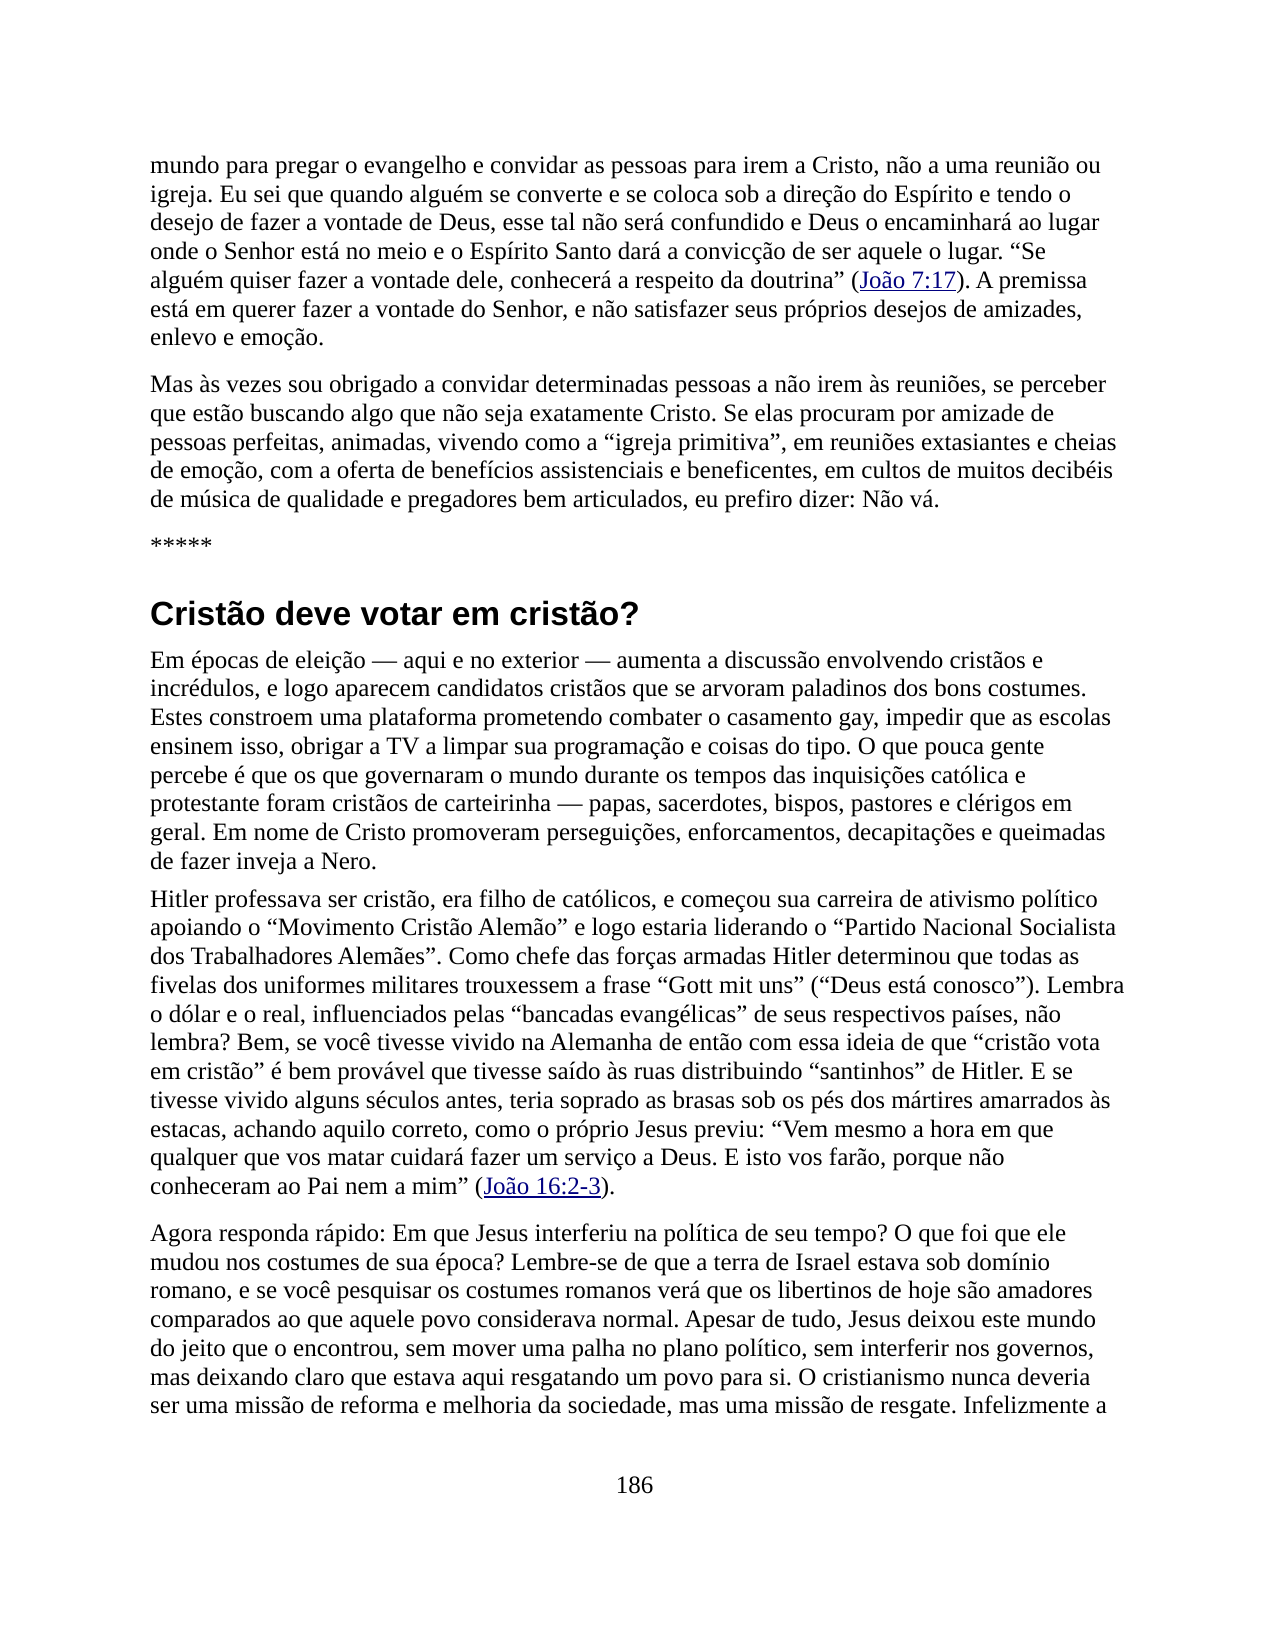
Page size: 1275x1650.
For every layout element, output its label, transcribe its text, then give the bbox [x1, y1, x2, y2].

text Em épocas de eleição — aqui e no exterior — aumenta a discussão envolvendo cristãos e incrédulos, e logo aparecem candidatos cristãos que se arvoram paladinos dos bons costumes. Estes constroem uma plataforma prometendo combater o casamento gay, impedir que as escolas ensinem isso, obrigar a TV a limpar sua programação e coisas do tipo. O que pouca gente percebe é que os que governaram o mundo durante os tempos das inquisições católica e protestante foram cristãos de carteirinha — papas, sacerdotes, bispos, pastores e clérigos em geral. Em nome de Cristo promoveram perseguições, enforcamentos, decapitações e queimadas de fazer inveja a Nero. [150, 645, 1125, 875]
text Mas às vezes sou obrigado a convidar determinadas pessoas a não irem às reuniões, se perceber que estão buscando algo que não seja exatamente Cristo. Se elas procuram por amizade de pessoas perfeitas, animadas, vivendo como a “igreja primitiva”, em reuniões extasiantes e cheias de emoção, com a oferta de benefícios assistenciais e beneficentes, em cultos de muitos decibéis de música de qualidade e pregadores bem articulados, eu prefiro dizer: Não vá. [150, 369, 1125, 513]
text mundo para pregar o evangelho e convidar as pessoas para irem a Cristo, não a uma reunião ou igreja. Eu sei que quando alguém se converte e se coloca sob a direção do Espírito e tendo o desejo de fazer a vontade de Deus, esse tal não será confundido e Deus o encaminhará ao lugar onde o Senhor está no meio e o Espírito Santo dará a convicção de ser aquele o lugar. “Se alguém quiser fazer a vontade dele, conhecerá a respeito da doutrina” (João 7:17). A premissa está em querer fazer a vontade do Senhor, e não satisfazer seus próprios desejos de amizades, enlevo e emoção. [150, 150, 1125, 351]
text Hitler professava ser cristão, era filho de católicos, e começou sua carreira de ativismo político apoiando o “Movimento Cristão Alemão” e logo estaria liderando o “Partido Nacional Socialista dos Trabalhadores Alemães”. Como chefe das forças armadas Hitler determinou que todas as fivelas dos uniformes militares trouxessem a frase “Gott mit uns” (“Deus está conosco”). Lembra o dólar e o real, influenciados pelas “bancadas evangélicas” de seus respectivos países, não lembra? Bem, se você tivesse vivido na Alemanha de então com essa ideia de que “cristão vota em cristão” é bem provável que tivesse saído às ruas distribuindo “santinhos” de Hitler. E se tivesse vivido alguns séculos antes, teria soprado as brasas sob os pés dos mártires amarrados às estacas, achando aquilo correto, como o próprio Jesus previu: “Vem mesmo a hora em que qualquer que vos matar cuidará fazer um serviço a Deus. E isto vos farão, porque não conheceram ao Pai nem a mim” (João 16:2-3). [150, 884, 1125, 1200]
text Agora responda rápido: Em que Jesus interferiu na política de seu tempo? O que foi que ele mudou nos costumes de sua época? Lembre-se de que a terra de Israel estava sob domínio romano, e se você pesquisar os costumes romanos verá que os libertinos de hoje são amadores comparados ao que aquele povo considerava normal. Apesar de tudo, Jesus deixou este mundo do jeito que o encontrou, sem mover uma palha no plano político, sem interferir nos governos, mas deixando claro que estava aqui resgatando um povo para si. O cristianismo nunca deveria ser uma missão de reforma e melhoria da sociedade, mas uma missão de resgate. Infelizmente a [150, 1218, 1125, 1419]
text ***** [150, 531, 1125, 559]
subtitle Cristão deve votar em cristão? [150, 593, 1125, 632]
